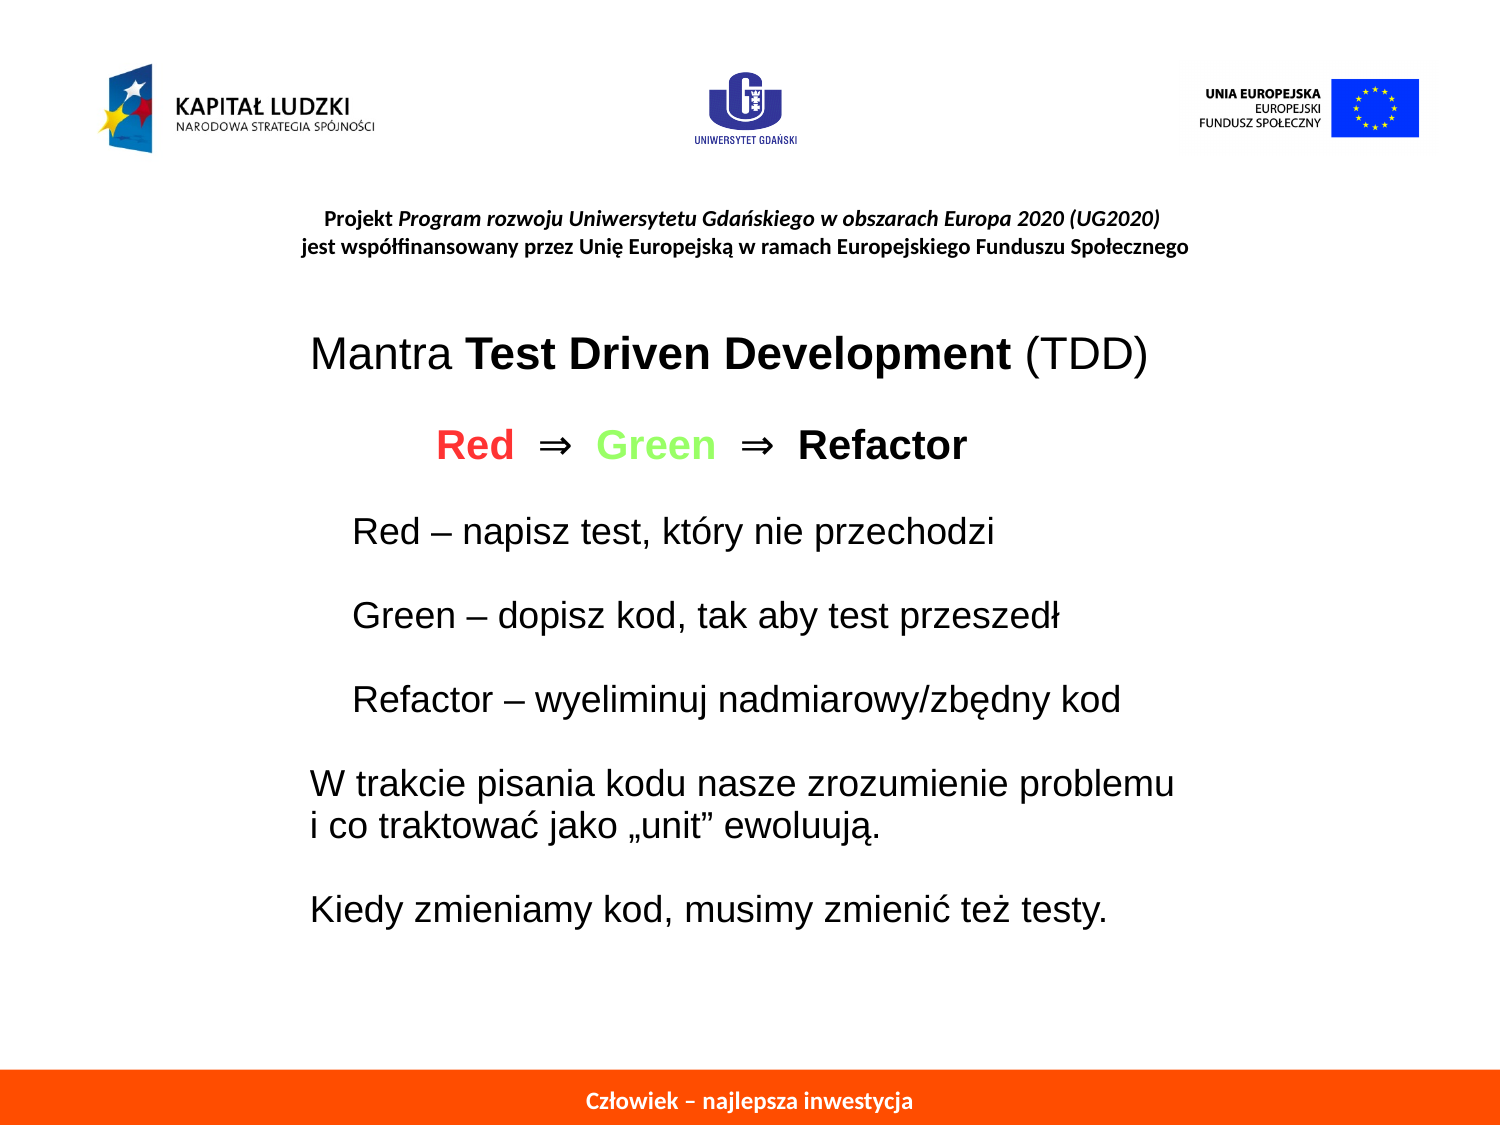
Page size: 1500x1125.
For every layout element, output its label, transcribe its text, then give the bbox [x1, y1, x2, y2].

text_box Projekt Program rozwoju Uniwersytetu Gdańskiego w obszarach Europa 2020 (UG2020) jest współfinansowany przez Unię Europejską w ramach Europejskiego Funduszu Społecznego [53, 196, 1439, 267]
picture [53, 19, 418, 196]
picture [1179, 60, 1439, 156]
footer Człowiek – najlepsza inwestycja [0, 1069, 1500, 1125]
text_box Mantra Test Driven Development (TDD) Red ⇒ Green ⇒ Refactor Red – napisz test, który nie przechodzi Green – dopisz kod, tak aby test przeszedł Refactor – wyeliminuj nadmiarowy/zbędny kod W trakcie pisania kodu nasze zrozumienie problemu i co traktować jako „unit” ewoluują. Kiedy zmieniamy kod, musimy zmienić też testy. [295, 321, 1190, 938]
picture [692, 69, 800, 147]
